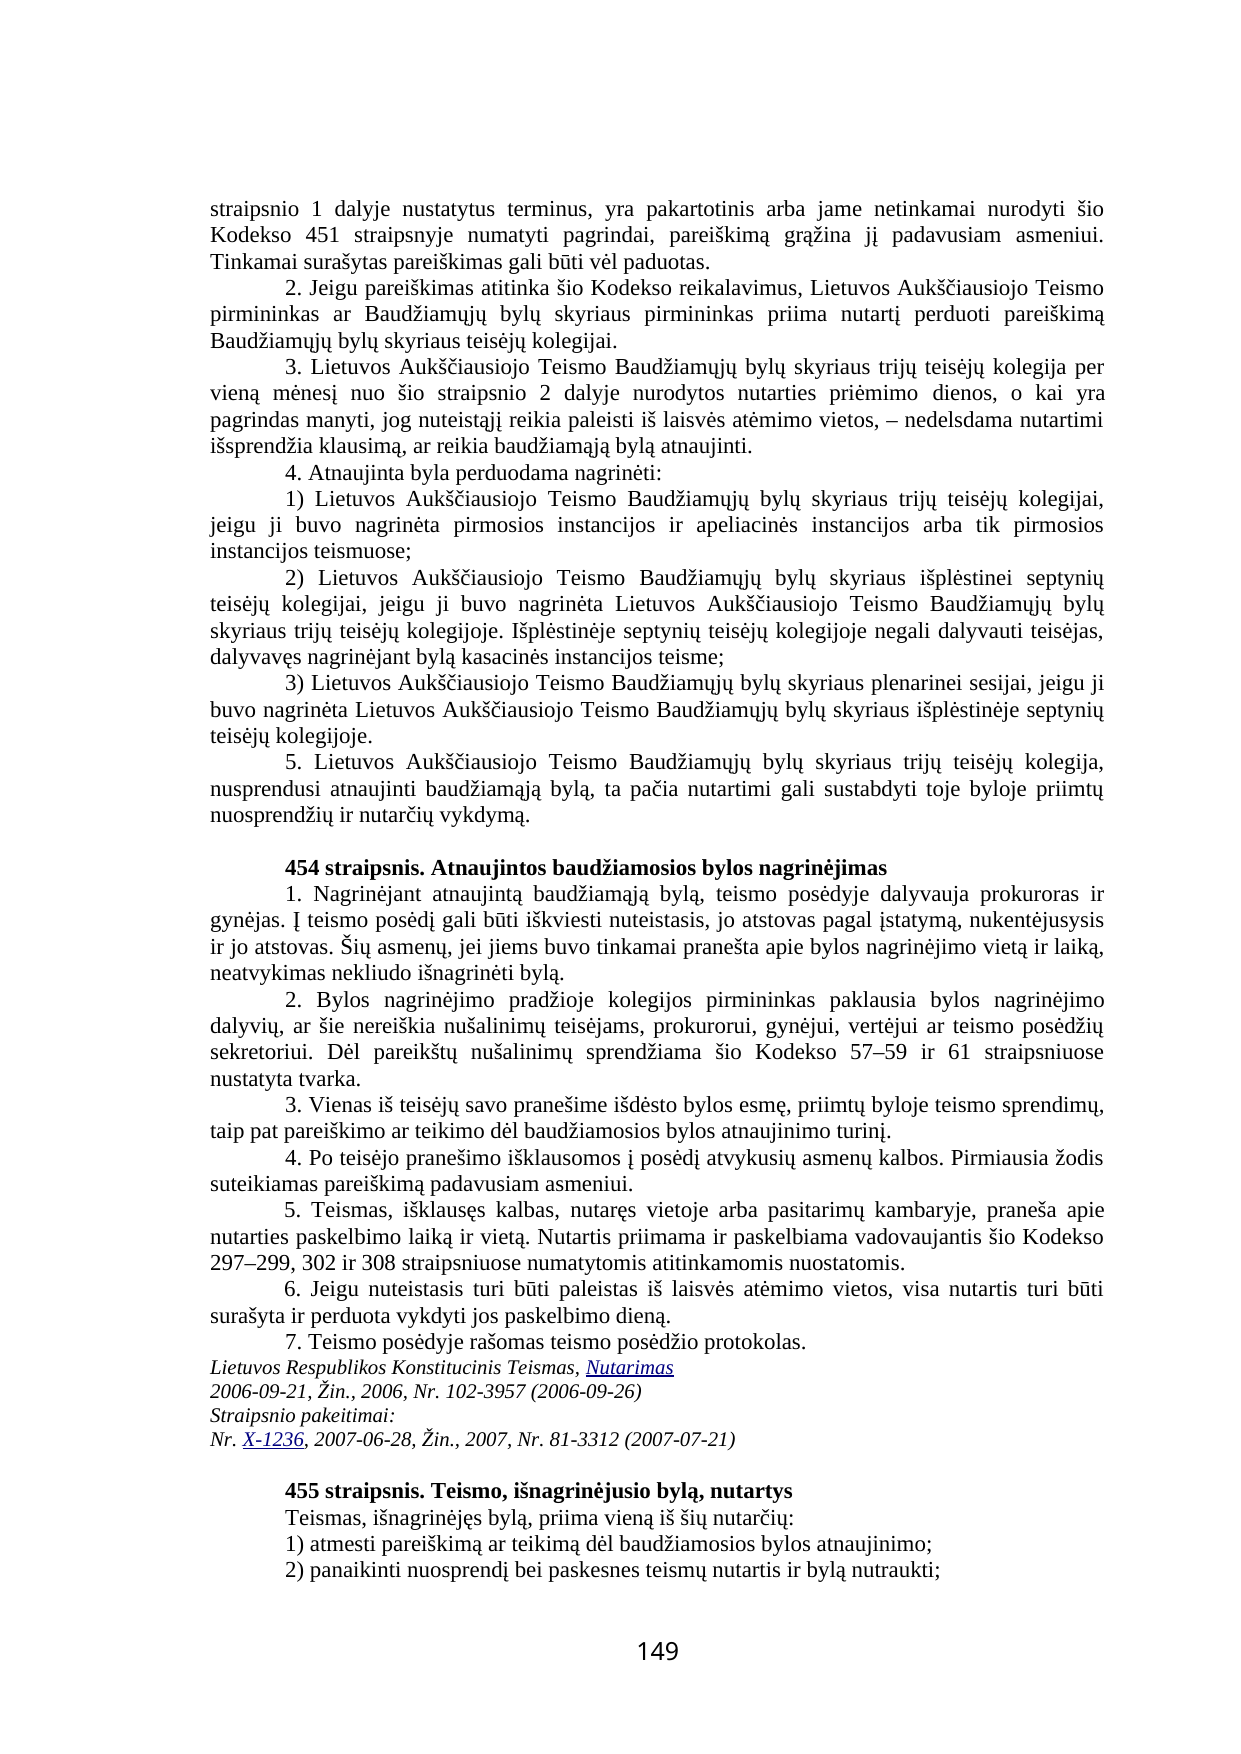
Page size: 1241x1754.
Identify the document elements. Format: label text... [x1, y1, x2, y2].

text 5. Teismas, išklausęs kalbas, nutaręs vietoje arba pasitarimų kambaryje, praneša apie nutarties paskelbimo laiką ir vietą. Nutartis priimama ir paskelbiama vadovaujantis šio Kodekso 297–299, 302 ir 308 straipsniuose numatytomis atitinkamomis nuostatomis. [210, 1196, 1106, 1276]
text Teismas, išnagrinėjęs bylą, priima vieną iš šių nutarčių: [210, 1503, 1106, 1530]
text 3. Vienas iš teisėjų savo pranešime išdėsto bylos esmę, priimtų byloje teismo sprendimų, taip pat pareiškimo ar teikimo dėl baudžiamosios bylos atnaujinimo turinį. [210, 1091, 1106, 1144]
text 1) atmesti pareiškimą ar teikimą dėl baudžiamosios bylos atnaujinimo; [210, 1530, 1106, 1556]
text 2) panaikinti nuosprendį bei paskesnes teismų nutartis ir bylą nutraukti; [210, 1556, 1106, 1583]
text Nr. X-1236, 2007-06-28, Žin., 2007, Nr. 81-3312 (2007-07-21) [210, 1427, 1106, 1451]
text 3. Lietuvos Aukščiausiojo Teismo Baudžiamųjų bylų skyriaus trijų teisėjų kolegija per vieną mėnesį nuo šio straipsnio 2 dalyje nurodytos nutarties priėmimo dienos, o kai yra pagrindas manyti, jog nuteistąjį reikia paleisti iš laisvės atėmimo vietos, – nedelsdama nutartimi išsprendžia klausimą, ar reikia baudžiamąją bylą atnaujinti. [210, 353, 1106, 458]
text 7. Teismo posėdyje rašomas teismo posėdžio protokolas. [210, 1328, 1106, 1354]
text Lietuvos Respublikos Konstitucinis Teismas, Nutarimas [210, 1354, 1106, 1379]
text 1) Lietuvos Aukščiausiojo Teismo Baudžiamųjų bylų skyriaus trijų teisėjų kolegijai, jeigu ji buvo nagrinėta pirmosios instancijos ir apeliacinės instancijos arba tik pirmosios instancijos teismuose; [210, 485, 1106, 564]
text 4. Po teisėjo pranešimo išklausomos į posėdį atvykusių asmenų kalbos. Pirmiausia žodis suteikiamas pareiškimą padavusiam asmeniui. [210, 1144, 1106, 1196]
text straipsnio 1 dalyje nustatytus terminus, yra pakartotinis arba jame netinkamai nurodyti šio Kodekso 451 straipsnyje numatyti pagrindai, pareiškimą grąžina jį padavusiam asmeniui. Tinkamai surašytas pareiškimas gali būti vėl paduotas. [210, 195, 1106, 274]
text Straipsnio pakeitimai: [210, 1403, 1106, 1427]
text 2. Bylos nagrinėjimo pradžioje kolegijos pirmininkas paklausia bylos nagrinėjimo dalyvių, ar šie nereiškia nušalinimų teisėjams, prokurorui, gynėjui, vertėjui ar teismo posėdžių sekretoriui. Dėl pareikštų nušalinimų sprendžiama šio Kodekso 57–59 ir 61 straipsniuose nustatyta tvarka. [210, 986, 1106, 1091]
text 1. Nagrinėjant atnaujintą baudžiamąją bylą, teismo posėdyje dalyvauja prokuroras ir gynėjas. Į teismo posėdį gali būti iškviesti nuteistasis, jo atstovas pagal įstatymą, nukentėjusysis ir jo atstovas. Šių asmenų, jei jiems buvo tinkamai pranešta apie bylos nagrinėjimo vietą ir laiką, neatvykimas nekliudo išnagrinėti bylą. [210, 880, 1106, 986]
text 2006-09-21, Žin., 2006, Nr. 102-3957 (2006-09-26) [210, 1379, 1106, 1403]
text 2. Jeigu pareiškimas atitinka šio Kodekso reikalavimus, Lietuvos Aukščiausiojo Teismo pirmininkas ar Baudžiamųjų bylų skyriaus pirmininkas priima nutartį perduoti pareiškimą Baudžiamųjų bylų skyriaus teisėjų kolegijai. [210, 274, 1106, 353]
text 454 straipsnis. Atnaujintos baudžiamosios bylos nagrinėjimas [210, 854, 1106, 880]
text 4. Atnaujinta byla perduodama nagrinėti: [210, 458, 1106, 485]
text 455 straipsnis. Teismo, išnagrinėjusio bylą, nutartys [210, 1477, 1106, 1503]
text 2) Lietuvos Aukščiausiojo Teismo Baudžiamųjų bylų skyriaus išplėstinei septynių teisėjų kolegijai, jeigu ji buvo nagrinėta Lietuvos Aukščiausiojo Teismo Baudžiamųjų bylų skyriaus trijų teisėjų kolegijoje. Išplėstinėje septynių teisėjų kolegijoje negali dalyvauti teisėjas, dalyvavęs nagrinėjant bylą kasacinės instancijos teisme; [210, 564, 1106, 669]
text 6. Jeigu nuteistasis turi būti paleistas iš laisvės atėmimo vietos, visa nutartis turi būti surašyta ir perduota vykdyti jos paskelbimo dieną. [210, 1276, 1106, 1328]
text 5. Lietuvos Aukščiausiojo Teismo Baudžiamųjų bylų skyriaus trijų teisėjų kolegija, nusprendusi atnaujinti baudžiamąją bylą, ta pačia nutartimi gali sustabdyti toje byloje priimtų nuosprendžių ir nutarčių vykdymą. [210, 748, 1106, 827]
text 3) Lietuvos Aukščiausiojo Teismo Baudžiamųjų bylų skyriaus plenarinei sesijai, jeigu ji buvo nagrinėta Lietuvos Aukščiausiojo Teismo Baudžiamųjų bylų skyriaus išplėstinėje septynių teisėjų kolegijoje. [210, 669, 1106, 748]
